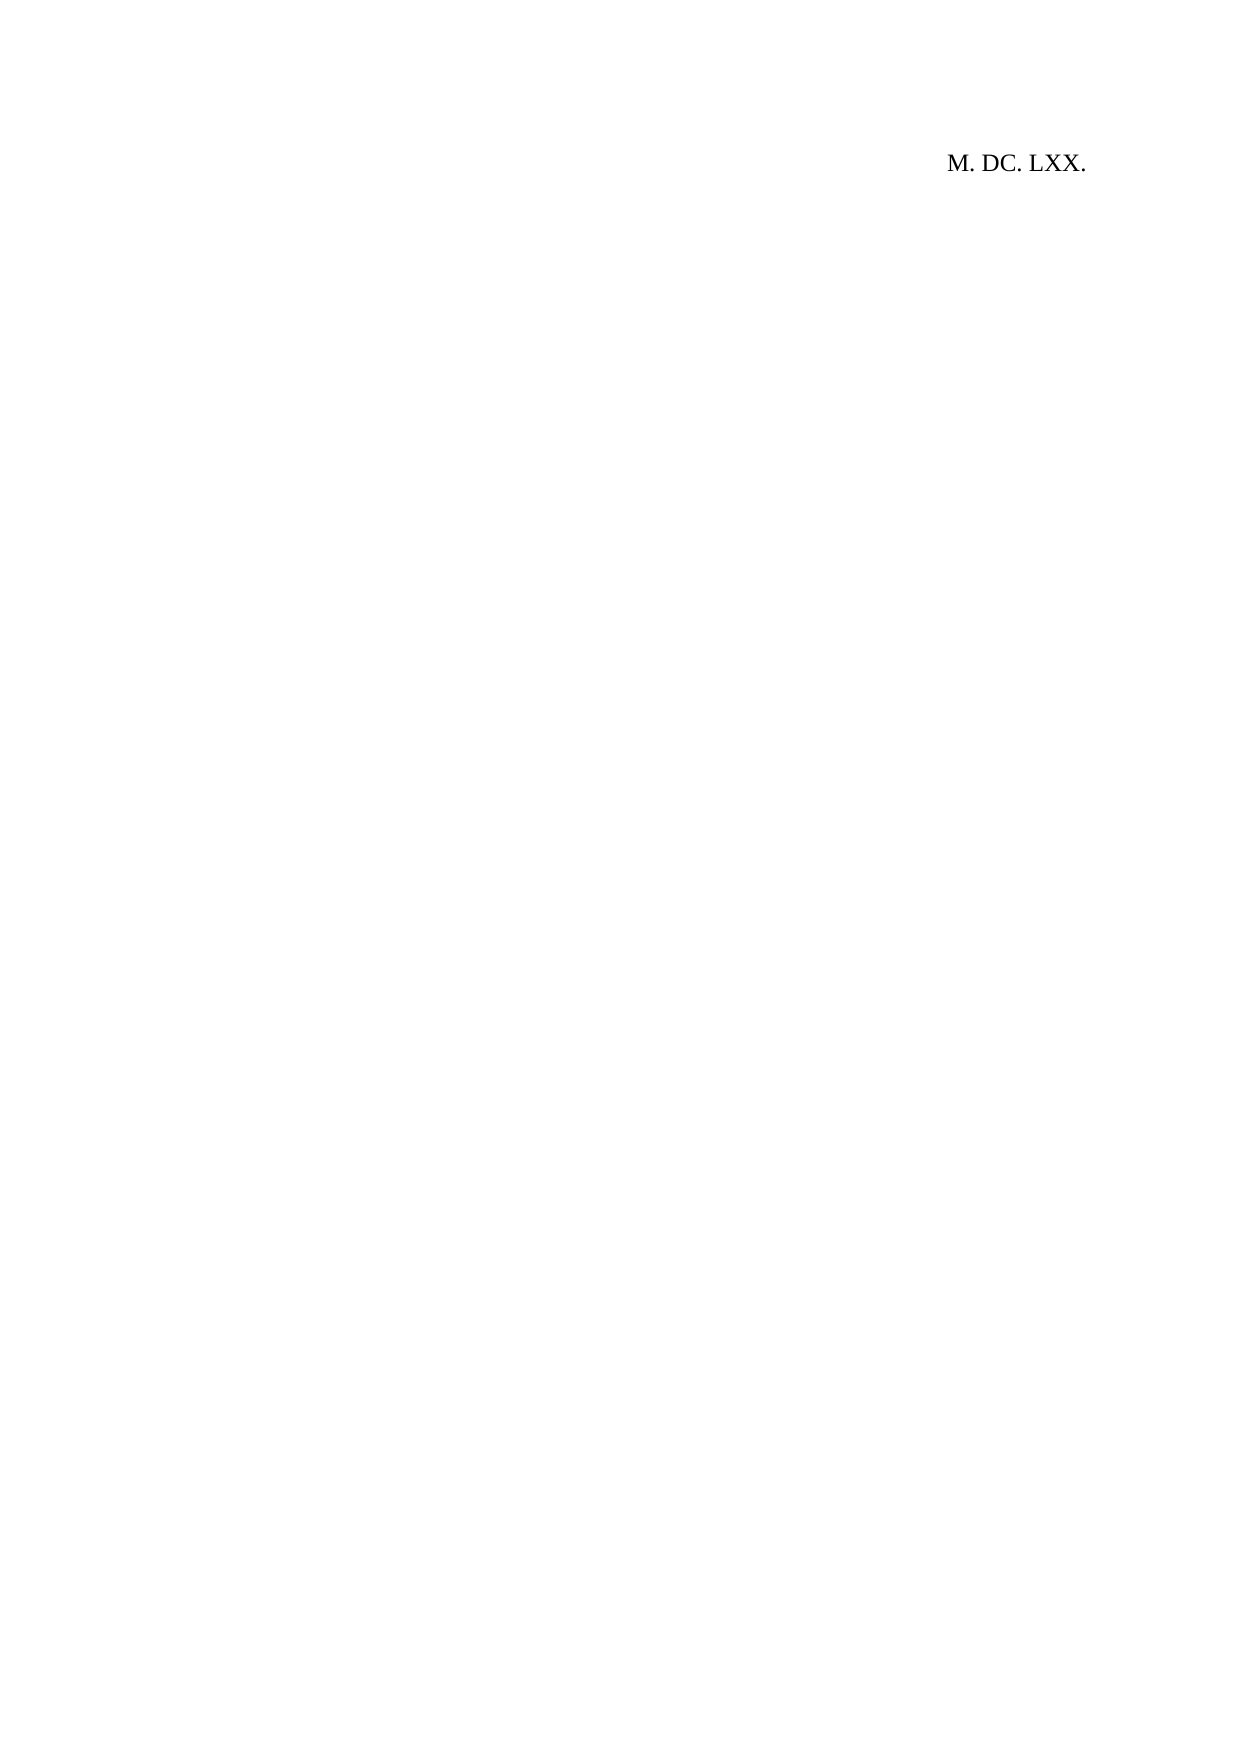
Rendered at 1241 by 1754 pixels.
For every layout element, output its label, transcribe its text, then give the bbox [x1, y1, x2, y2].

text M. DC. LXX. [148, 148, 1093, 205]
